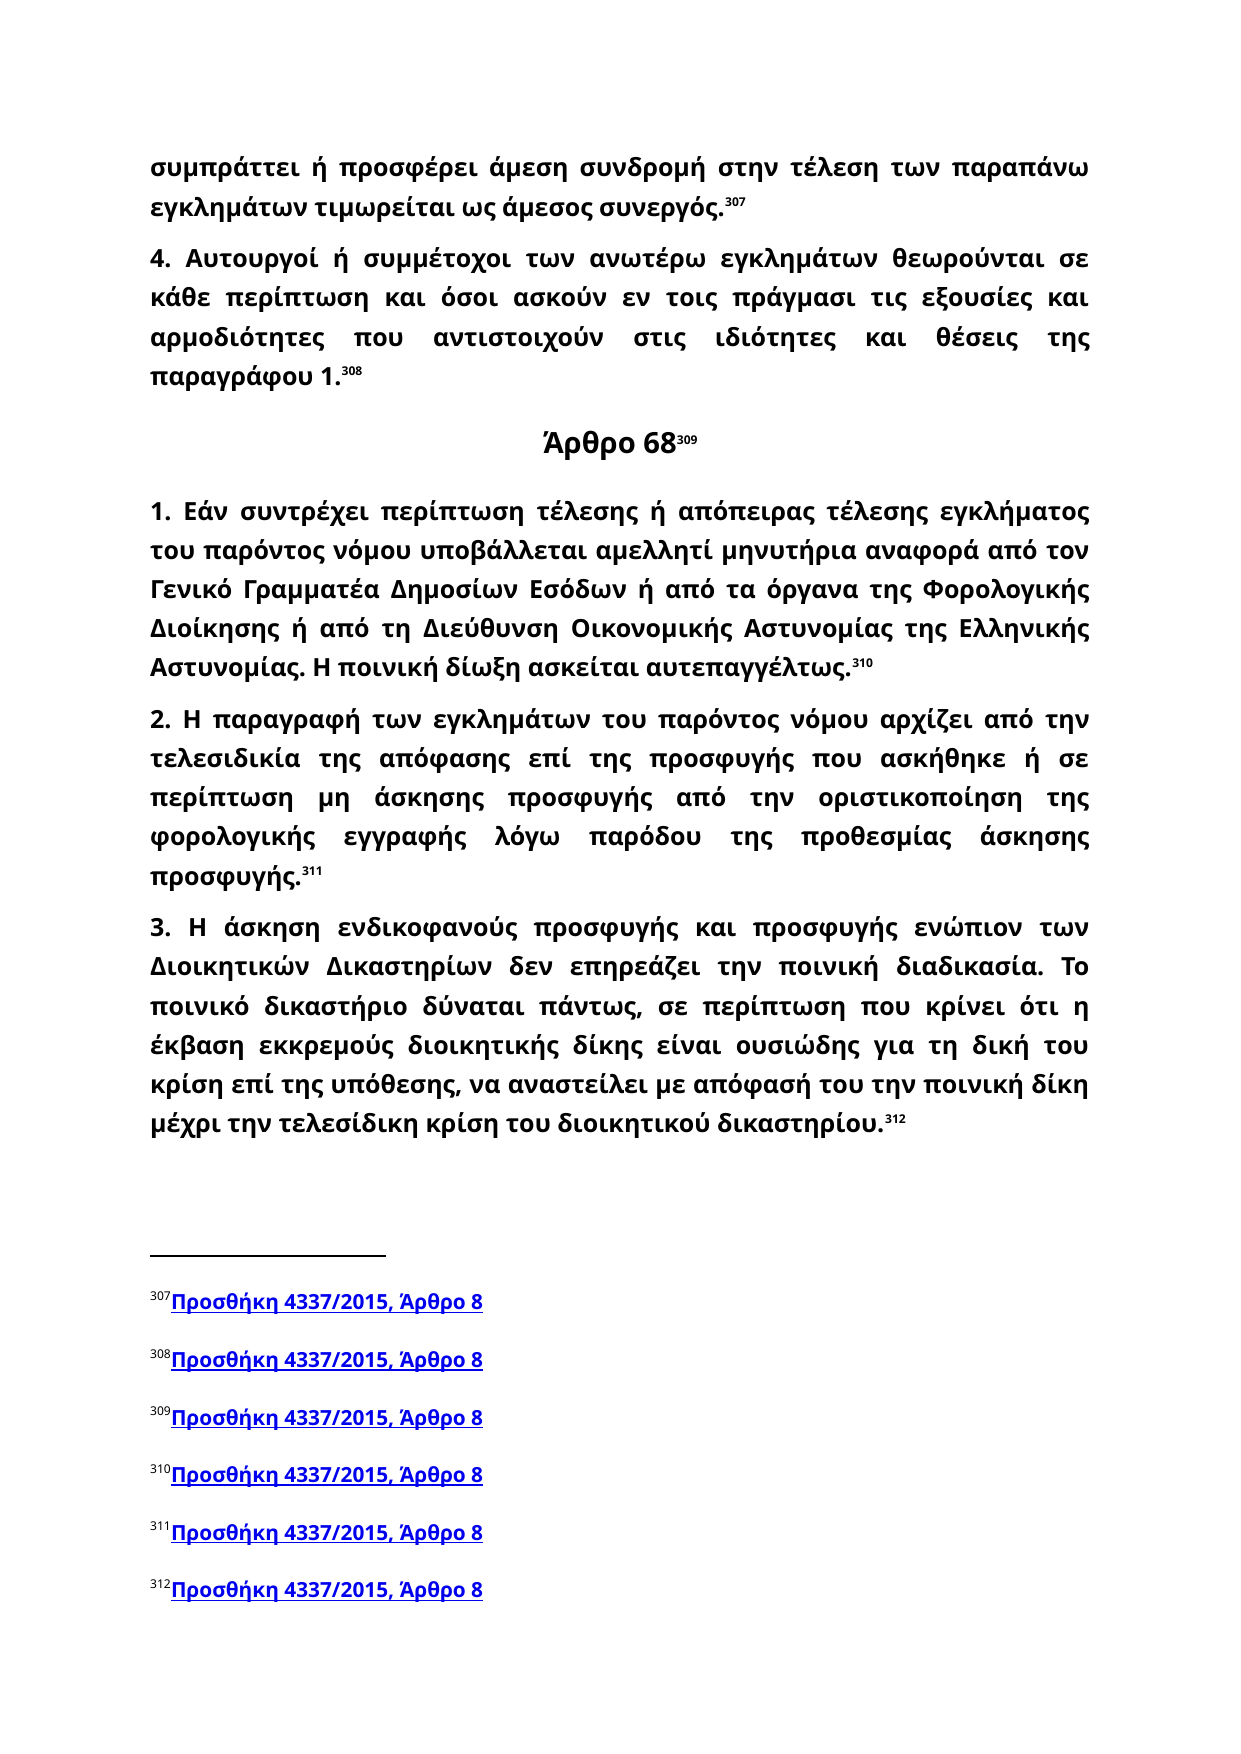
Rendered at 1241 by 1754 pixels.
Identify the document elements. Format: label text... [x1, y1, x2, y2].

text Προσθήκη 4337/2015, Άρθρο 8 [150, 1345, 1090, 1373]
text Προσθήκη 4337/2015, Άρθρο 8 [150, 1518, 1090, 1546]
text 4. Αυτουργοί ή συμμέτοχοι των ανωτέρω εγκλημάτων θεωρούνται σε κάθε περίπτωση και όσοι ασκούν εν τοις πράγμασι τις εξουσίες και αρμοδιότητες που αντιστοιχούν στις ιδιότητες και θέσεις της παραγράφου 1. [150, 241, 1090, 392]
text Προσθήκη 4337/2015, Άρθρο 8 [150, 1403, 1090, 1431]
text Προσθήκη 4337/2015, Άρθρο 8 [150, 1576, 1090, 1604]
text Προσθήκη 4337/2015, Άρθρο 8 [150, 1460, 1090, 1489]
text συμπράττει ή προσφέρει άμεση συνδρομή στην τέλεση των παραπάνω εγκλημάτων τιμωρείται ως άμεσος συνεργός. [150, 150, 1090, 223]
text 1. Εάν συντρέχει περίπτωση τέλεσης ή απόπειρας τέλεσης εγκλήματος του παρόντος νόμου υποβάλλεται αμελλητί μηνυτήρια αναφορά από τον Γενικό Γραμματέα Δημοσίων Εσόδων ή από τα όργανα της Φορολογικής Διοίκησης ή από τη Διεύθυνση Οικονομικής Αστυνομίας της Ελληνικής Αστυνομίας. Η ποινική δίωξη ασκείται αυτεπαγγέλτως. [150, 493, 1090, 684]
text 2. Η παραγραφή των εγκλημάτων του παρόντος νόμου αρχίζει από την τελεσιδικία της απόφασης επί της προσφυγής που ασκήθηκε ή σε περίπτωση μη άσκησης προσφυγής από την οριστικοποίηση της φορολογικής εγγραφής λόγω παρόδου της προθεσμίας άσκησης προσφυγής. [150, 701, 1090, 892]
subtitle Άρθρο 68 [150, 422, 1090, 462]
text 3. Η άσκηση ενδικοφανούς προσφυγής και προσφυγής ενώπιον των Διοικητικών Δικαστηρίων δεν επηρεάζει την ποινική διαδικασία. Το ποινικό δικαστήριο δύναται πάντως, σε περίπτωση που κρίνει ότι η έκβαση εκκρεμούς διοικητικής δίκης είναι ουσιώδης για τη δική του κρίση επί της υπόθεσης, να αναστείλει με απόφασή του την ποινική δίκη μέχρι την τελεσίδικη κρίση του διοικητικού δικαστηρίου. [150, 910, 1090, 1140]
text Προσθήκη 4337/2015, Άρθρο 8 [150, 1287, 1090, 1316]
